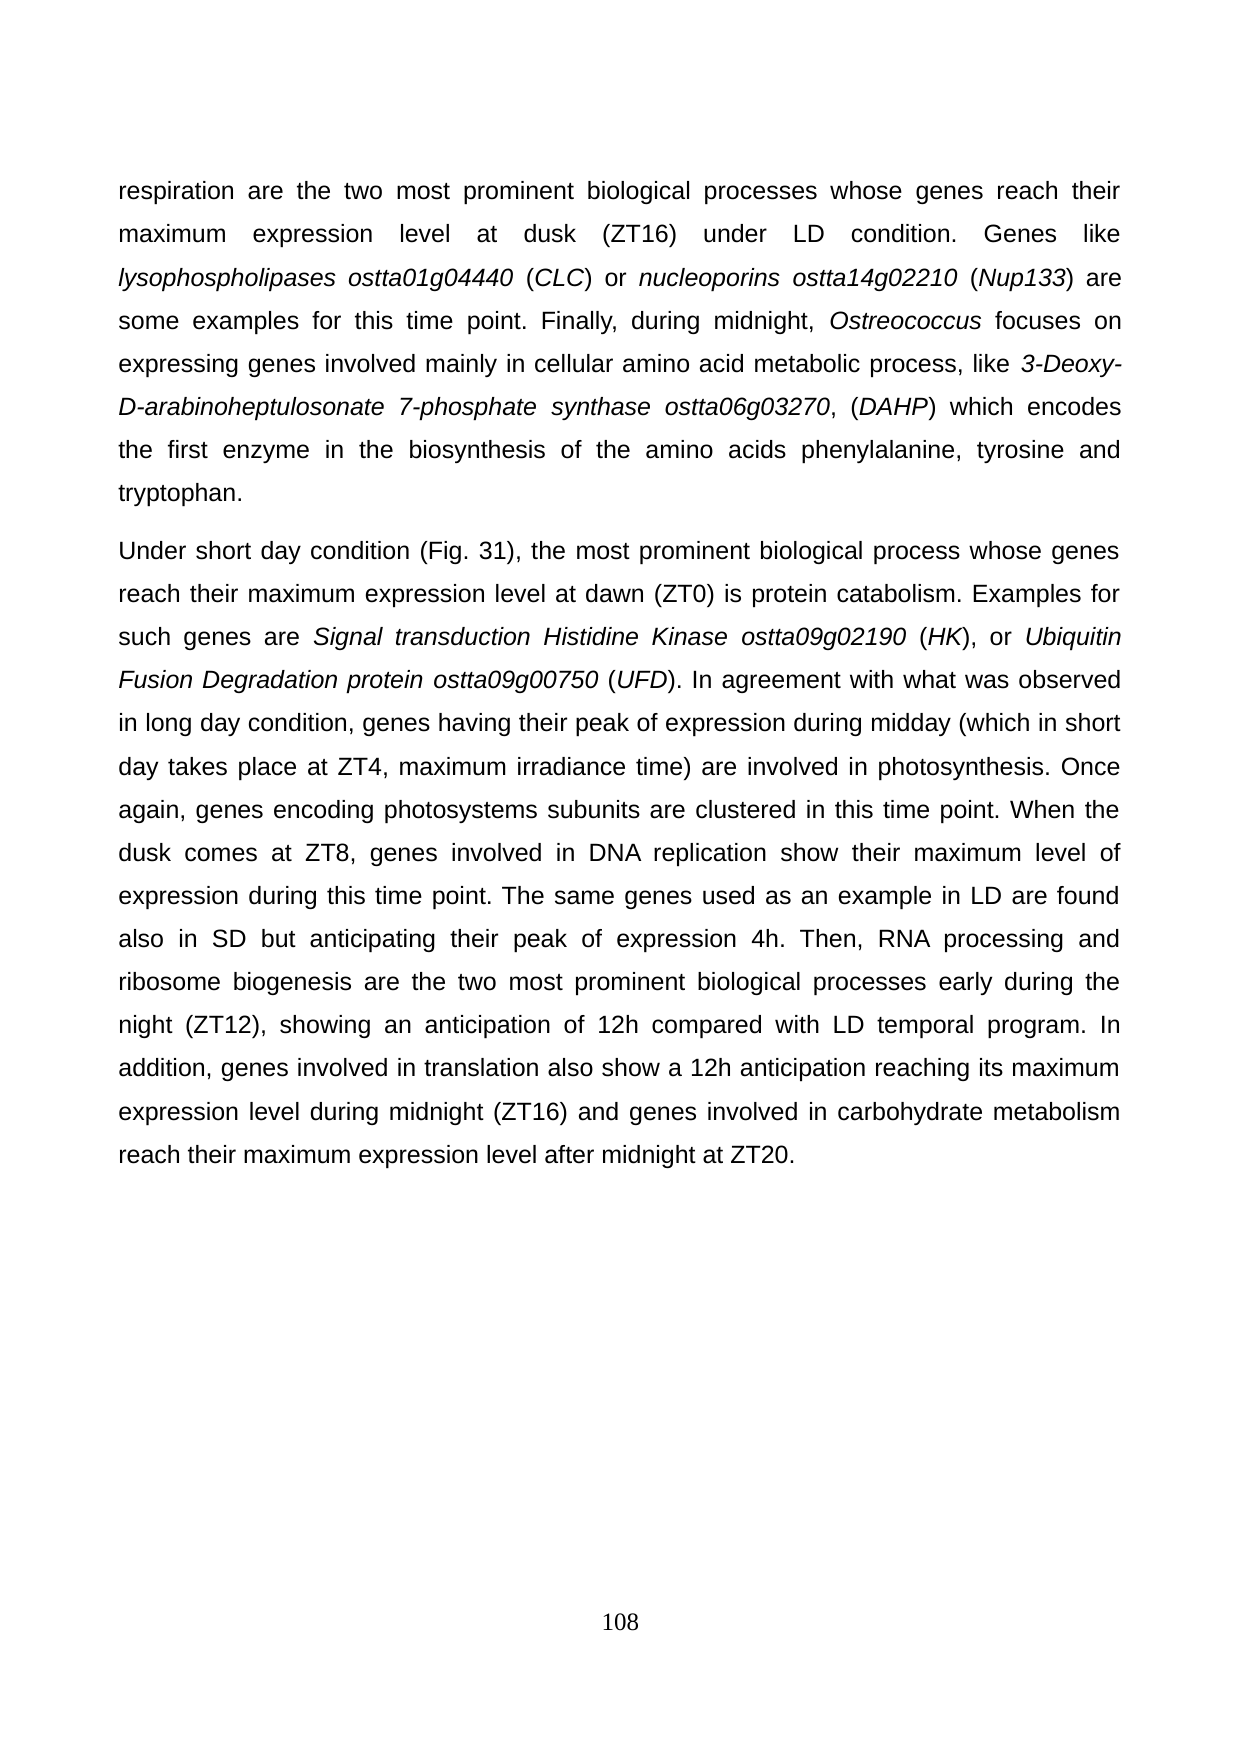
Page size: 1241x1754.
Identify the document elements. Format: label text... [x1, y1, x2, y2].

text Under short day condition (Fig. 31), the most prominent biological process whose genes reach their maximum expression level at dawn (ZT0) is protein catabolism. Examples for such genes are Signal transduction Histidine Kinase ostta09g02190 (HK), or Ubiquitin Fusion Degradation protein ostta09g00750 (UFD). In agreement with what was observed in long day condition, genes having their peak of expression during midday (which in short day takes place at ZT4, maximum irradiance time) are involved in photosynthesis. Once again, genes encoding photosystems subunits are clustered in this time point. When the dusk comes at ZT8, genes involved in DNA replication show their maximum level of expression during this time point. The same genes used as an example in LD are found also in SD but anticipating their peak of expression 4h. Then, RNA processing and ribosome biogenesis are the two most prominent biological processes early during the night (ZT12), showing an anticipation of 12h compared with LD temporal program. In addition, genes involved in translation also show a 12h anticipation reaching its maximum expression level during midnight (ZT16) and genes involved in carbohydrate metabolism reach their maximum expression level after midnight at ZT20. [118, 536, 1122, 1168]
text respiration are the two most prominent biological processes whose genes reach their maximum expression level at dusk (ZT16) under LD condition. Genes like lysophospholipases ostta01g04440 (CLC) or nucleoporins ostta14g02210 (Nup133) are some examples for this time point. Finally, during midnight, Ostreococcus focuses on expressing genes involved mainly in cellular amino acid metabolic process, like 3-Deoxy-D-arabinoheptulosonate 7-phosphate synthase ostta06g03270, (DAHP) which encodes the first enzyme in the biosynthesis of the amino acids phenylalanine, tyrosine and tryptophan. [118, 176, 1122, 507]
